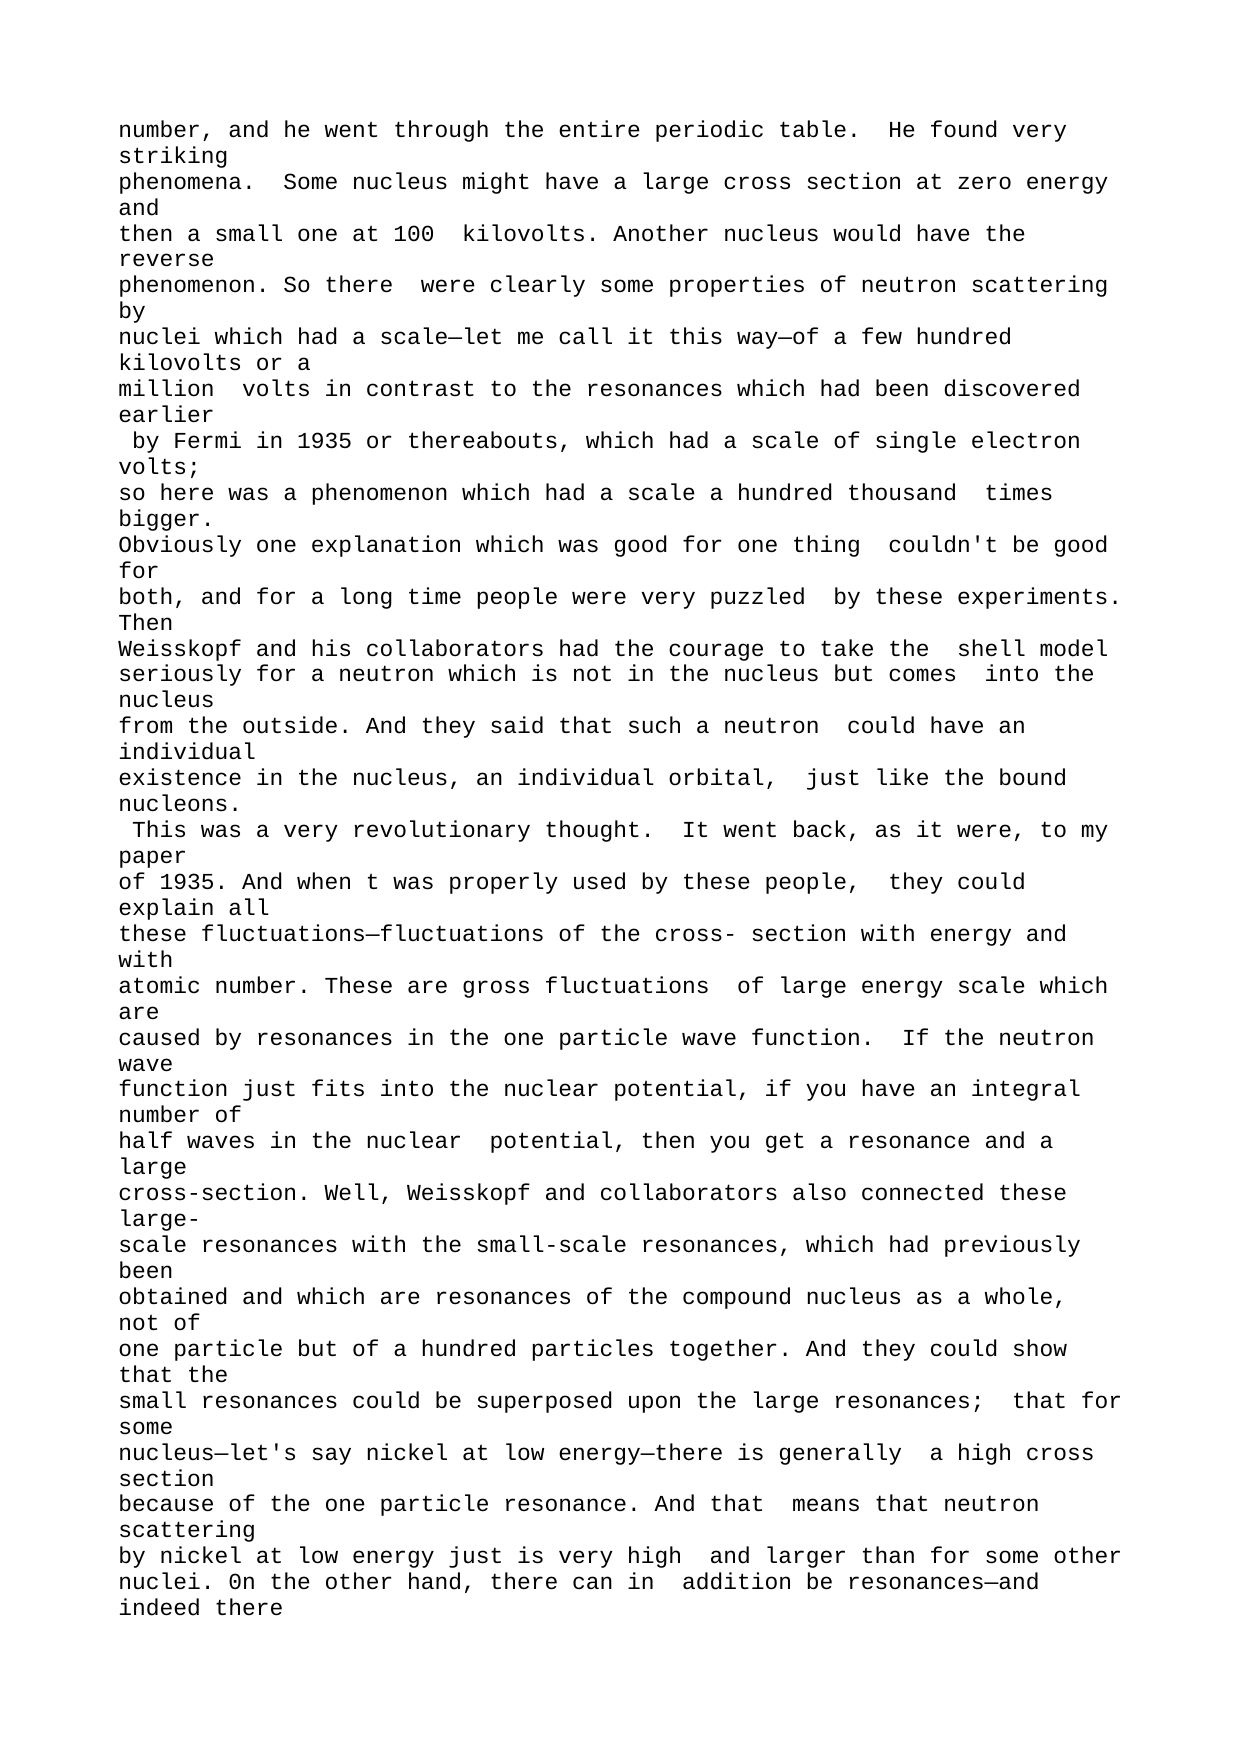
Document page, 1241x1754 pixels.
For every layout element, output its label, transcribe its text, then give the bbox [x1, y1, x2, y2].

text seriously for a neutron which is not in the nucleus but comes into the nucleus [118, 663, 1122, 715]
text so here was a phenomenon which had a scale a hundred thousand times bigger. [118, 481, 1122, 533]
text of 1935. And when t was properly used by these people, they could explain all [118, 870, 1122, 922]
text small resonances could be superposed upon the large resonances; that for some [118, 1389, 1122, 1441]
text from the outside. And they said that such a neutron could have an individual [118, 715, 1122, 767]
text obtained and which are resonances of the compound nucleus as a whole, not of [118, 1285, 1122, 1337]
text Obviously one explanation which was good for one thing couldn't be good for [118, 533, 1122, 585]
text Weisskopf and his collaborators had the courage to take the shell model [118, 637, 1122, 663]
text by nickel at low energy just is very high and larger than for some other [118, 1545, 1122, 1571]
text phenomena. Some nucleus might have a large cross section at zero energy and [118, 170, 1122, 222]
text nuclei. 0n the other hand, there can in addition be resonances—and indeed there [118, 1571, 1122, 1622]
text by Fermi in 1935 or thereabouts, which had a scale of single electron volts; [118, 429, 1122, 481]
text function just fits into the nuclear potential, if you have an integral number of [118, 1078, 1122, 1130]
text these fluctuations—fluctuations of the cross- section with energy and with [118, 922, 1122, 974]
text number, and he went through the entire periodic table. He found very striking [118, 118, 1122, 170]
text half waves in the nuclear potential, then you get a resonance and a large [118, 1130, 1122, 1182]
text nuclei which had a scale—let me call it this way—of a few hundred kilovolts or a [118, 326, 1122, 377]
text then a small one at 100 kilovolts. Another nucleus would have the reverse [118, 222, 1122, 274]
text caused by resonances in the one particle wave function. If the neutron wave [118, 1026, 1122, 1078]
text phenomenon. So there were clearly some properties of neutron scattering by [118, 274, 1122, 326]
text nucleus—let's say nickel at low energy—there is generally a high cross section [118, 1441, 1122, 1493]
text both, and for a long time people were very puzzled by these experiments. Then [118, 585, 1122, 637]
text This was a very revolutionary thought. It went back, as it were, to my paper [118, 818, 1122, 870]
text existence in the nucleus, an individual orbital, just like the bound nucleons. [118, 767, 1122, 818]
text million volts in contrast to the resonances which had been discovered earlier [118, 377, 1122, 429]
text atomic number. These are gross fluctuations of large energy scale which are [118, 974, 1122, 1026]
text scale resonances with the small-scale resonances, which had previously been [118, 1233, 1122, 1285]
text because of the one particle resonance. And that means that neutron scattering [118, 1493, 1122, 1545]
text one particle but of a hundred particles together. And they could show that the [118, 1337, 1122, 1389]
text cross-section. Well, Weisskopf and collaborators also connected these large- [118, 1182, 1122, 1233]
